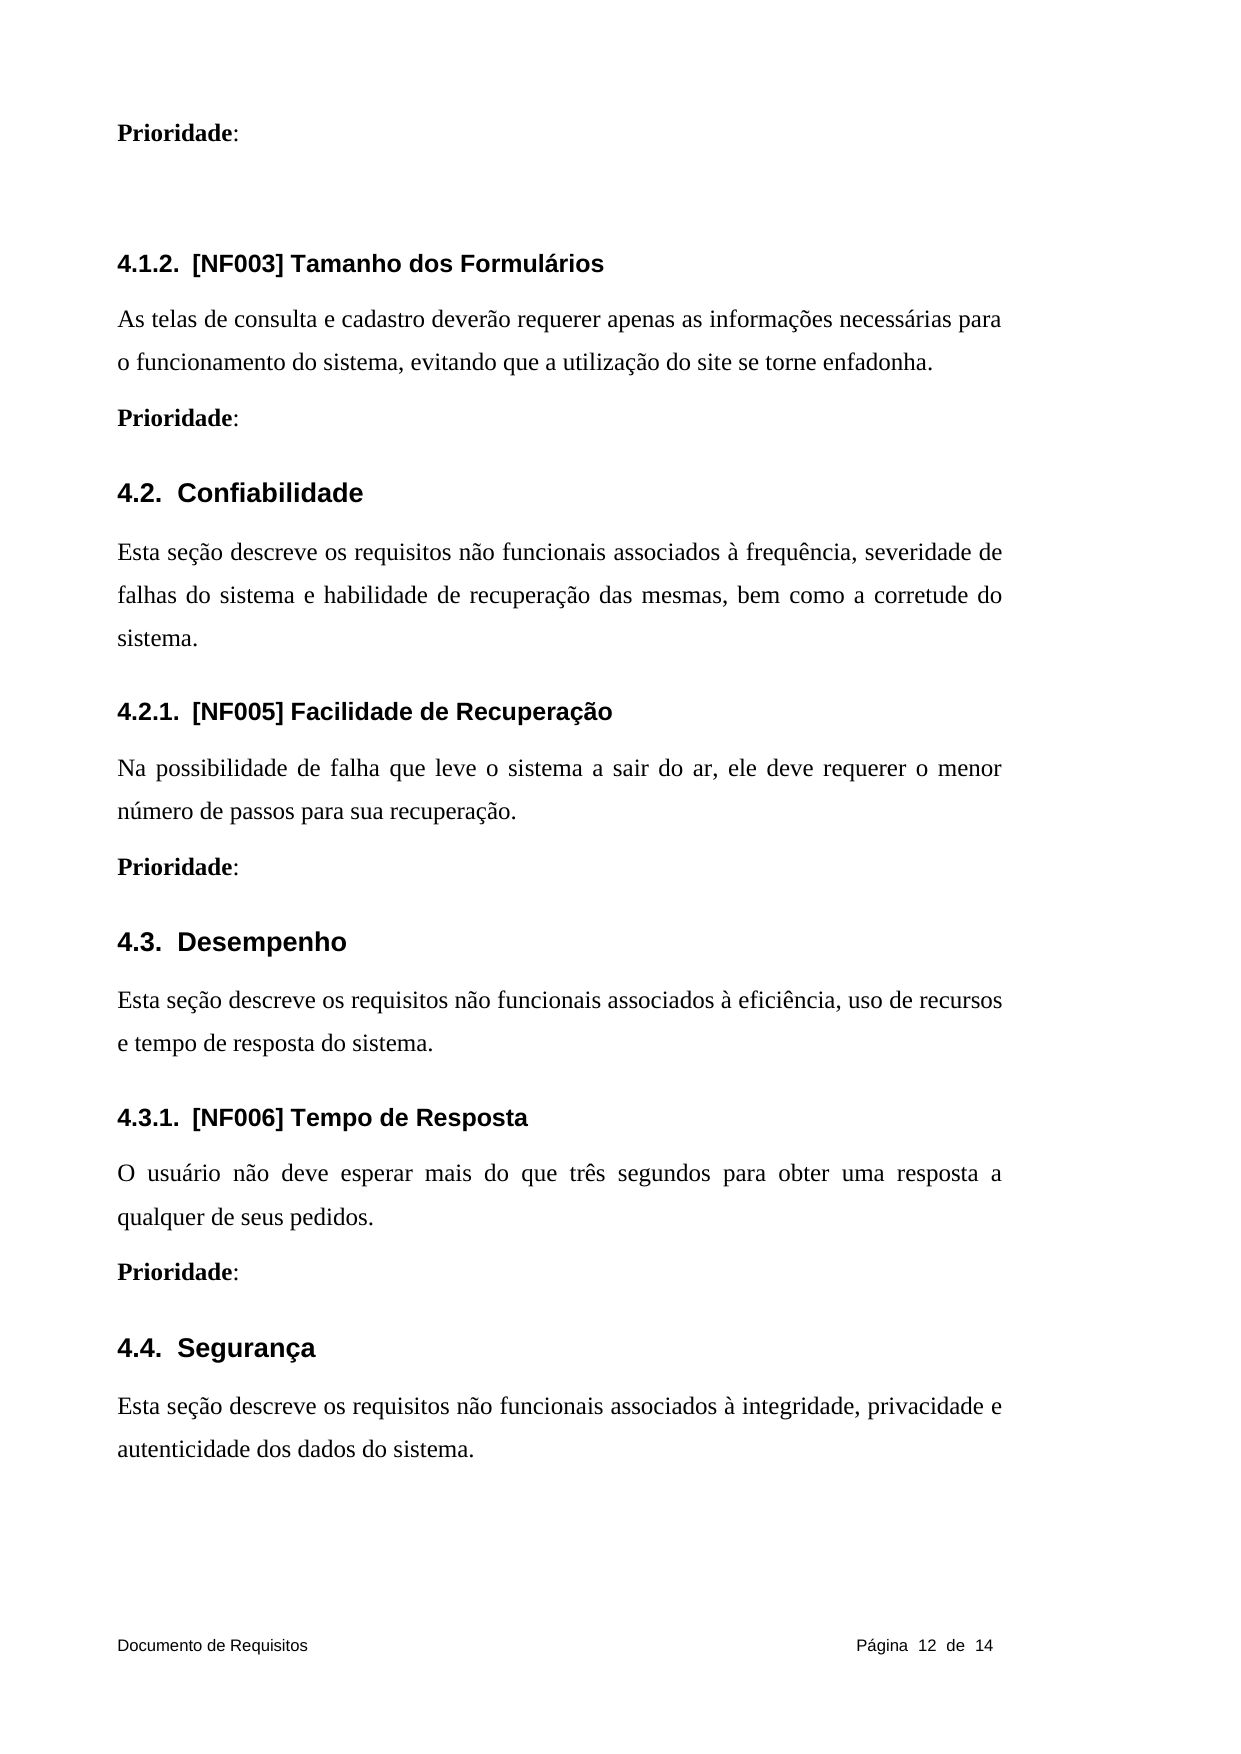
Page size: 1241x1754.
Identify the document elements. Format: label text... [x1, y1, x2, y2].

text As telas de consulta e cadastro deverão requerer apenas as informações necessárias para o funcionamento do sistema, evitando que a utilização do site se torne enfadonha. [117, 304, 1003, 376]
text Esta seção descreve os requisitos não funcionais associados à frequência, severidade de falhas do sistema e habilidade de recuperação das mesmas, bem como a corretude do sistema. [117, 537, 1003, 652]
subtitle [NF006] Tempo de Resposta [117, 1103, 1003, 1132]
text Esta seção descreve os requisitos não funcionais associados à integridade, privacidade e autenticidade dos dados do sistema. [117, 1391, 1003, 1463]
text Prioridade: [117, 1257, 1003, 1286]
text Prioridade: [117, 118, 1003, 147]
text Na possibilidade de falha que leve o sistema a sair do ar, ele deve requerer o menor número de passos para sua recuperação. [117, 753, 1003, 825]
subtitle Segurança [117, 1332, 1003, 1363]
text Prioridade: [117, 403, 1003, 432]
text Esta seção descreve os requisitos não funcionais associados à eficiência, uso de recursos e tempo de resposta do sistema. [117, 985, 1003, 1057]
subtitle Desempenho [117, 926, 1003, 957]
subtitle [NF003] Tamanho dos Formulários [117, 248, 1003, 277]
subtitle Confiabilidade [117, 477, 1003, 508]
subtitle [NF005] Facilidade de Recuperação [117, 697, 1003, 726]
text O usuário não deve esperar mais do que três segundos para obter uma resposta a qualquer de seus pedidos. [117, 1158, 1003, 1230]
text Prioridade: [117, 852, 1003, 880]
